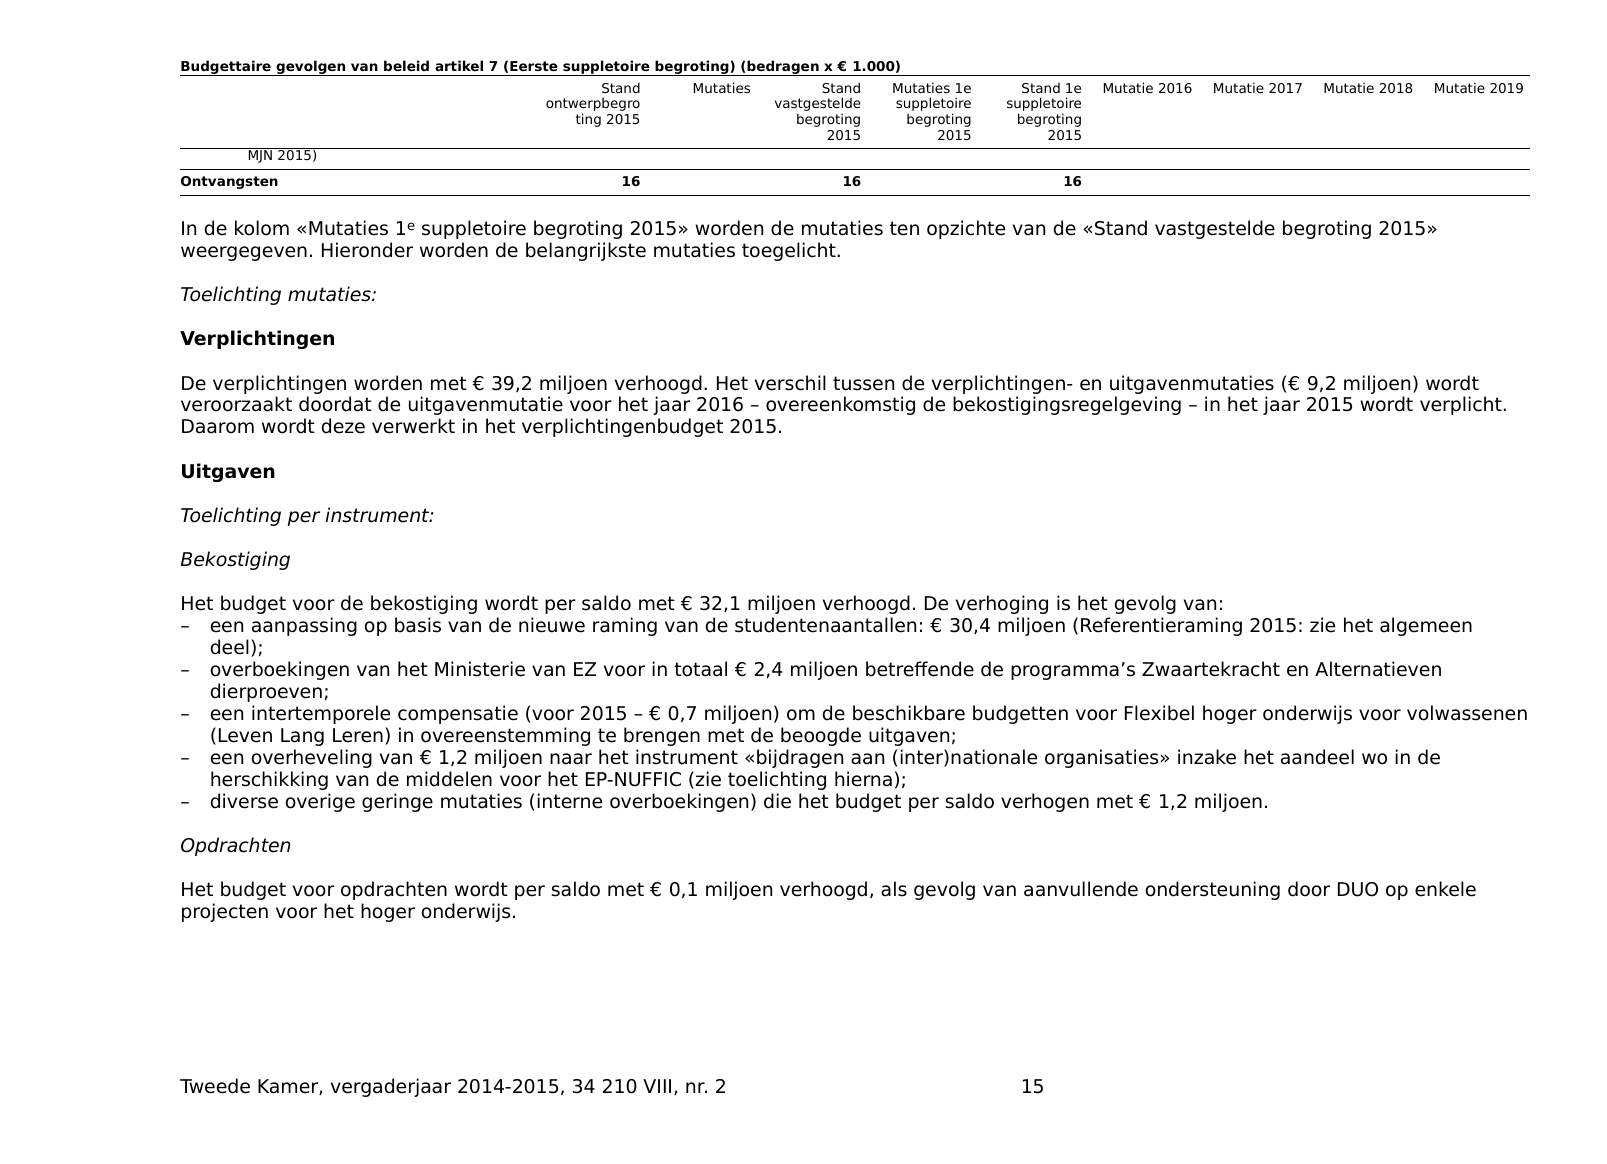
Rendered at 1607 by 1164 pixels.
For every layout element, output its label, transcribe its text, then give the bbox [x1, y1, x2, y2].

table_cell [1088, 149, 1198, 168]
table_cell Mutaties [646, 76, 757, 148]
text – een aanpassing op basis van de nieuwe raming van de studentenaantallen: € 30,4 miljoen (Referentieraming 2015: zie het algemeen deel); [180, 615, 1529, 659]
table_cell [1419, 149, 1529, 168]
table_cell [1419, 170, 1529, 195]
table_cell Stand vastgestelde begroting 2015 [757, 76, 867, 148]
table_cell Mutatie 2018 [1309, 76, 1419, 148]
table_cell [211, 149, 241, 168]
table_cell [646, 149, 757, 168]
table_cell [977, 149, 1088, 168]
table_cell MJN 2015) [241, 149, 536, 168]
table_cell [1198, 170, 1308, 195]
text – overboekingen van het Ministerie van EZ voor in totaal € 2,4 miljoen betreffende de programma’s Zwaartekracht en Alternatieven dierproeven; [180, 659, 1529, 703]
text In de kolom «Mutaties 1e suppletoire begroting 2015» worden de mutaties ten opzichte van de «Stand vastgestelde begroting 2015» weergegeven. Hieronder worden de belangrijkste mutaties toegelicht. [180, 218, 1529, 262]
table_cell Mutatie 2017 [1198, 76, 1308, 148]
table_cell Stand 1e suppletoire begroting 2015 [977, 76, 1088, 148]
text – een intertemporele compensatie (voor 2015 – € 0,7 miljoen) om de beschikbare budgetten voor Flexibel hoger onderwijs voor volwassenen (Leven Lang Leren) in overeenstemming te brengen met de beoogde uitgaven; [180, 703, 1529, 747]
table_cell [1309, 149, 1419, 168]
table_cell [536, 149, 646, 168]
table_cell [867, 149, 977, 168]
text – diverse overige geringe mutaties (interne overboekingen) die het budget per saldo verhogen met € 1,2 miljoen. [180, 791, 1529, 813]
table_cell [867, 170, 977, 195]
table_cell [180, 76, 536, 148]
table_cell [1198, 149, 1308, 168]
subtitle Bekostiging [180, 549, 1529, 571]
table_cell [1088, 170, 1198, 195]
subtitle Toelichting per instrument: [180, 505, 1529, 527]
table_cell Stand ontwerpbegroting 2015 [536, 76, 646, 148]
table_cell [180, 149, 211, 168]
table_cell [757, 149, 867, 168]
subtitle Verplichtingen [180, 328, 1529, 350]
table_cell 16 [977, 170, 1088, 195]
table_cell [646, 170, 757, 195]
subtitle Toelichting mutaties: [180, 284, 1529, 306]
text Het budget voor de bekostiging wordt per saldo met € 32,1 miljoen verhoogd. De verhoging is het gevolg van: [180, 593, 1529, 615]
text – een overheveling van € 1,2 miljoen naar het instrument «bijdragen aan (inter)nationale organisaties» inzake het aandeel wo in de herschikking van de middelen voor het EP-NUFFIC (zie toelichting hierna); [180, 747, 1529, 791]
table_cell Mutatie 2016 [1088, 76, 1198, 148]
table_cell 16 [757, 170, 867, 195]
subtitle Uitgaven [180, 461, 1529, 482]
text Het budget voor opdrachten wordt per saldo met € 0,1 miljoen verhoogd, als gevolg van aanvullende ondersteuning door DUO op enkele projecten voor het hoger onderwijs. [180, 879, 1529, 923]
table_cell Mutaties 1e suppletoire begroting 2015 [867, 76, 977, 148]
subtitle Opdrachten [180, 835, 1529, 857]
table_cell Ontvangsten [180, 170, 536, 195]
table_cell Mutatie 2019 [1419, 76, 1529, 148]
text De verplichtingen worden met € 39,2 miljoen verhoogd. Het verschil tussen de verplichtingen- en uitgavenmutaties (€ 9,2 miljoen) wordt veroorzaakt doordat de uitgavenmutatie voor het jaar 2016 – overeenkomstig de bekostigingsregelgeving – in het jaar 2015 wordt verplicht. Daarom wordt deze verwerkt in het verplichtingenbudget 2015. [180, 372, 1529, 438]
table_cell [1309, 170, 1419, 195]
table_cell 16 [536, 170, 646, 195]
table_header Budgettaire gevolgen van beleid artikel 7 (Eerste suppletoire begroting) (bedragen x € 1.000) [180, 59, 1529, 75]
